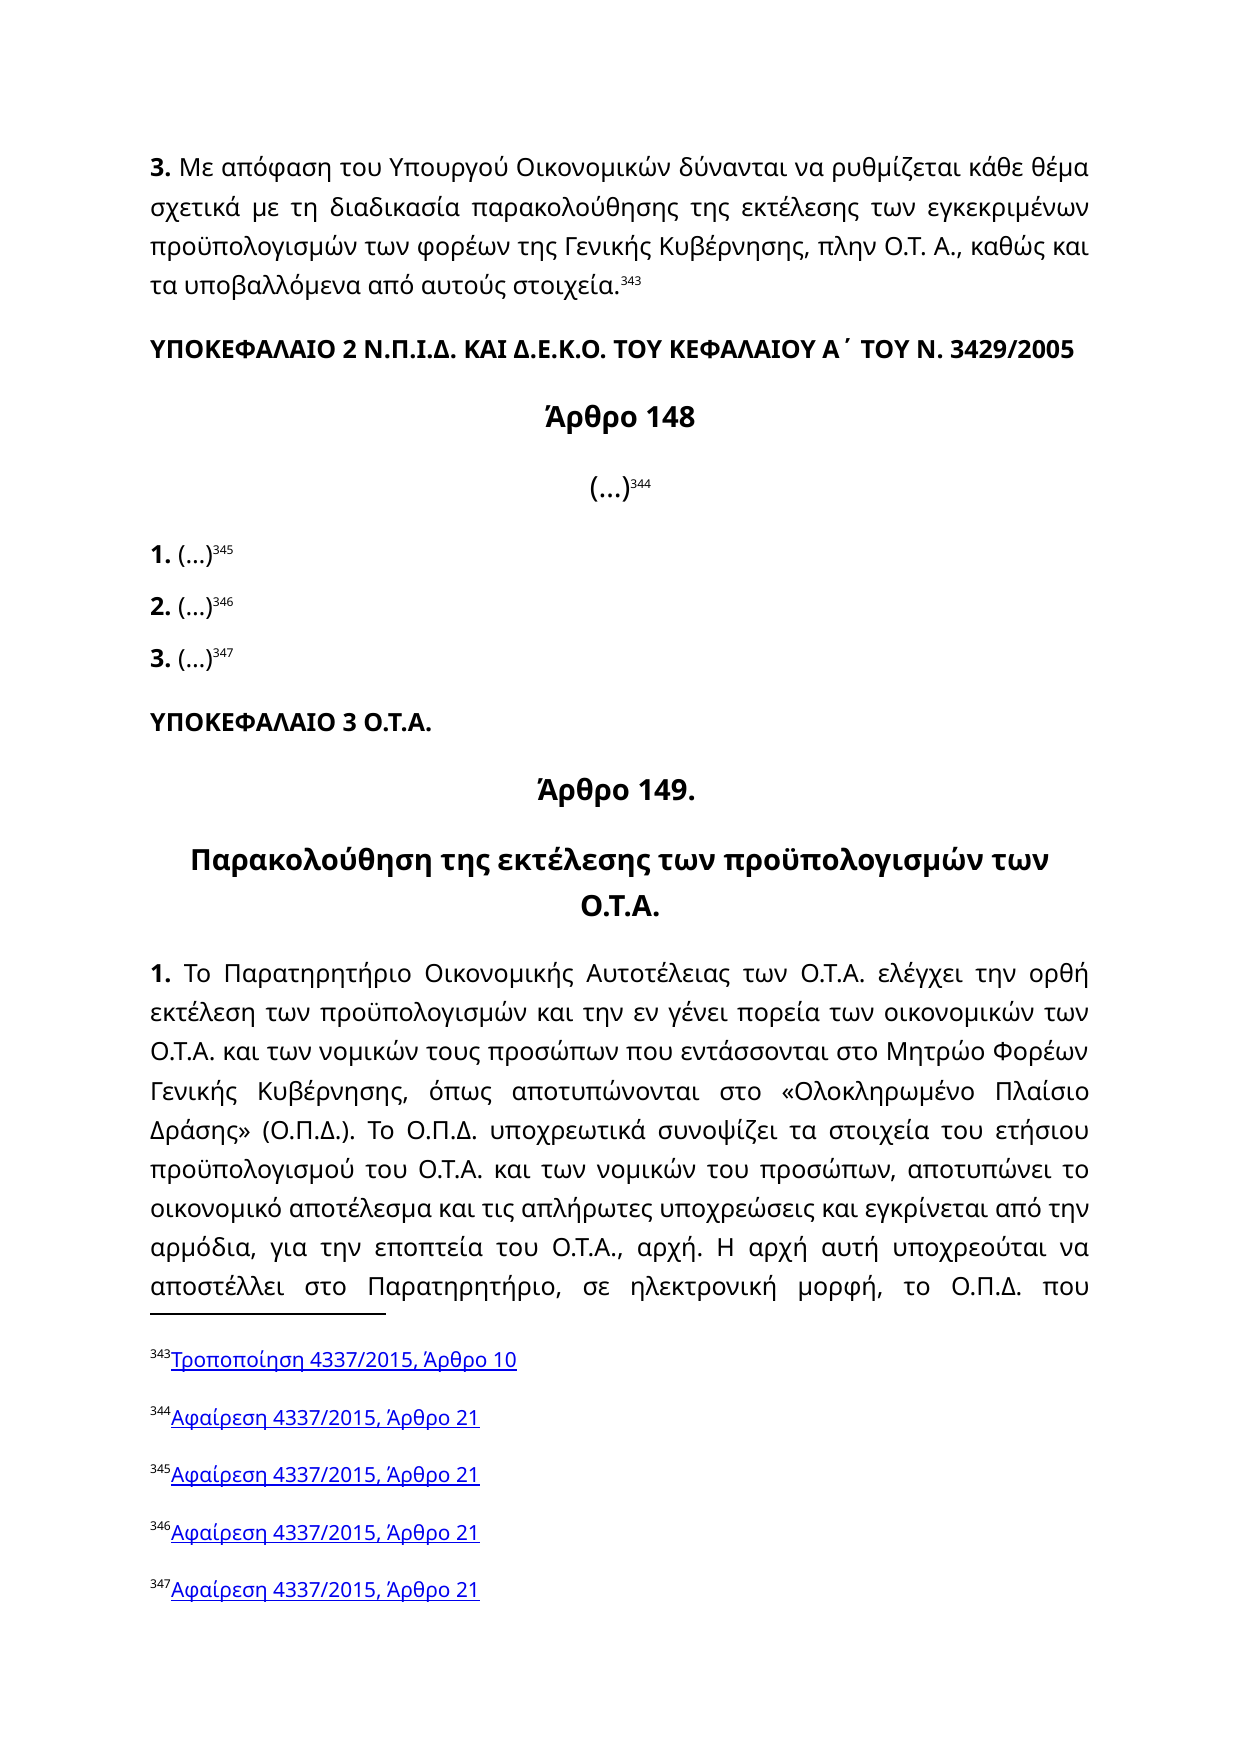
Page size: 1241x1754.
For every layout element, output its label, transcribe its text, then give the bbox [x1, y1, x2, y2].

text Αφαίρεση 4337/2015, Άρθρο 21 [150, 1518, 1090, 1546]
text 3. (…) [150, 640, 1090, 674]
text Αφαίρεση 4337/2015, Άρθρο 21 [150, 1403, 1090, 1431]
text ΥΠΟΚΕΦΑΛΑΙΟ 2 Ν.Π.Ι.Δ. ΚΑΙ Δ.Ε.Κ.Ο. ΤΟΥ ΚΕΦΑΛΑΙΟΥ Α΄ ΤΟΥ Ν. 3429/2005 [150, 332, 1090, 366]
text 2. (…) [150, 589, 1090, 623]
text Αφαίρεση 4337/2015, Άρθρο 21 [150, 1460, 1090, 1489]
text 1. Το Παρατηρητήριο Οικονομικής Αυτοτέλειας των Ο.Τ.Α. ελέγχει την ορθή εκτέλεση των προϋπολογισμών και την εν γένει πορεία των οικονομικών των Ο.Τ.Α. και των νομικών τους προσώπων που εντάσσονται στο Μητρώο Φορέων Γενικής Κυβέρνησης, όπως αποτυπώνονται στο «Ολοκληρωμένο Πλαίσιο Δράσης» (Ο.Π.Δ.). Το Ο.Π.Δ. υποχρεωτικά συνοψίζει τα στοιχεία του ετήσιου προϋπολογισμού του Ο.Τ.Α. και των νομικών του προσώπων, αποτυπώνει το οικονομικό αποτέλεσμα και τις απλήρωτες υποχρεώσεις και εγκρίνεται από την αρμόδια, για την εποπτεία του Ο.Τ.Α., αρχή. Η αρχή αυτή υποχρεούται να αποστέλλει στο Παρατηρητήριο, σε ηλεκτρονική μορφή, το Ο.Π.Δ. που [150, 956, 1090, 1303]
subtitle (…) [150, 466, 1090, 506]
text 1. (…) [150, 537, 1090, 571]
text Τροποποίηση 4337/2015, Άρθρο 10 [150, 1345, 1090, 1373]
text Αφαίρεση 4337/2015, Άρθρο 21 [150, 1576, 1090, 1604]
text ΥΠΟΚΕΦΑΛΑΙΟ 3 Ο.Τ.Α. [150, 704, 1090, 739]
text 3. Με απόφαση του Υπουργού Οικονομικών δύνανται να ρυθμίζεται κάθε θέμα σχετικά με τη διαδικασία παρακολούθησης της εκτέλεσης των εγκεκριμένων προϋπολογισμών των φορέων της Γενικής Κυβέρνησης, πλην Ο.Τ. Α., καθώς και τα υποβαλλόμενα από αυτούς στοιχεία. [150, 150, 1090, 302]
subtitle Παρακολούθηση της εκτέλεσης των προϋπολογισμών των Ο.Τ.Α. [150, 839, 1090, 925]
subtitle Άρθρο 149. [150, 769, 1090, 808]
subtitle Άρθρο 148 [150, 396, 1090, 436]
